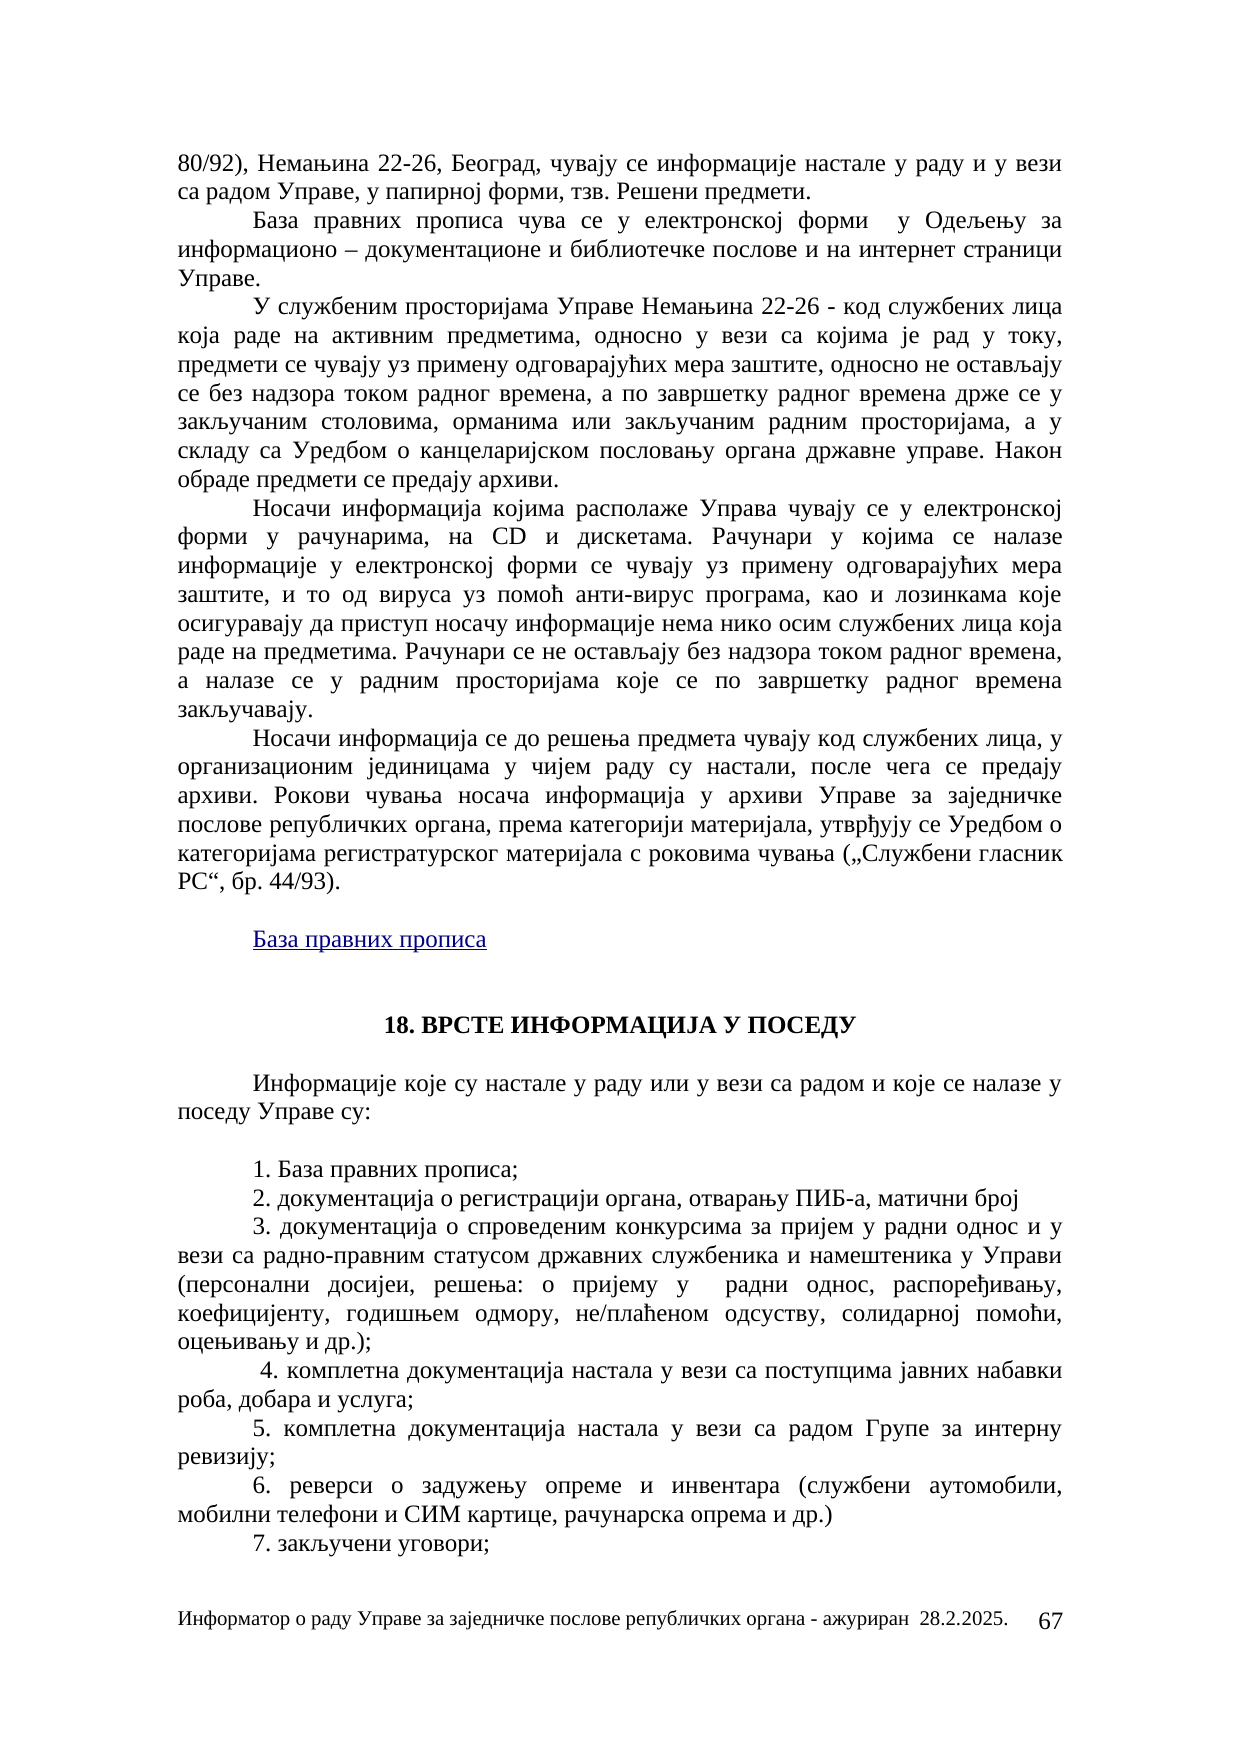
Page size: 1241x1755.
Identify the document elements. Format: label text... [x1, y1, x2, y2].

text 4. комплетна документација настала у вези са поступцима јавних набавки роба, добара и услуга; [177, 1355, 1063, 1413]
text 80/92), Немањина 22-26, Београд, чувају се информације настале у раду и у вези са радом Управе, у папирној форми, тзв. Решени предмети. [177, 148, 1063, 205]
text 1. База правних прописа; [252, 1154, 1063, 1183]
text База правних прописа [177, 924, 1063, 953]
text Носачи информација којима располаже Управа чувају се у електронској форми у рачунарима, на CD и дискетама. Рачунари у којима се налазе информације у електронској форми се чувају уз примену одговарајућих мера заштите, и то од вируса уз помоћ анти-вирус програма, као и лозинкама које осигуравају да приступ носачу информације нема нико осим службених лица која раде на предметима. Рачунари се не остављају без надзора током радног времена, а налазе се у радним просторијама које се по завршетку радног времена закључавају. [177, 493, 1063, 723]
subtitle 18. ВРСТЕ ИНФОРМАЦИЈА У ПОСЕДУ [177, 1010, 1063, 1039]
text Информације које су настале у раду или у вези са радом и које се налазе у поседу Управе су: [177, 1068, 1063, 1125]
text 7. закључени уговори; [177, 1528, 1063, 1556]
text 5. комплетна документација настала у вези са радом Групе за интерну ревизију; [177, 1413, 1063, 1470]
text Носачи информација се до решења предмета чувају код службених лица, у организационим јединицама у чијем раду су настали, после чега се предају архиви. Рокови чувања носача информација у архиви Управе за заједничке послове републичких органа, према категорији материјала, утврђују се Уредбом о категоријама регистратурског материјала с роковима чувања („Службени гласник РС“, бр. 44/93). [177, 723, 1063, 895]
text 3. документација о спроведеним конкурсима за пријем у радни однос и у вези са радно-правним статусом државних службеника и намештеника у Управи (персонални досијеи, решења: о пријему у радни однос, распоређивању, коефицијенту, годишњем одмору, не/плаћеном одсуству, солидарној помоћи, оцењивању и др.); [177, 1211, 1063, 1355]
text База правних прописа чува се у електронској форми у Одељењу за информационо – документационе и библиотечке послове и на интернет страници Управе. [177, 205, 1063, 291]
text 6. реверси о задужењу опреме и инвентара (службени аутомобили, мобилни телефони и СИМ картице, рачунарска опрема и др.) [177, 1470, 1063, 1528]
text У службеним просторијама Управе Немањина 22-26 - код службених лица која раде на активним предметима, односно у вези са којима је рад у току, предмети се чувају уз примену одговарајућих мера заштите, односно не остављају се без надзора током радног времена, а по завршетку радног времена држе се у закључаним столовима, орманима или закључаним радним просторијама, а у складу са Уредбом о канцеларијском пословању органа државне управе. Након обраде предмети се предају архиви. [177, 291, 1063, 493]
text 2. документација о регистрацији органа, отварању ПИБ-а, матични број [252, 1183, 1063, 1211]
